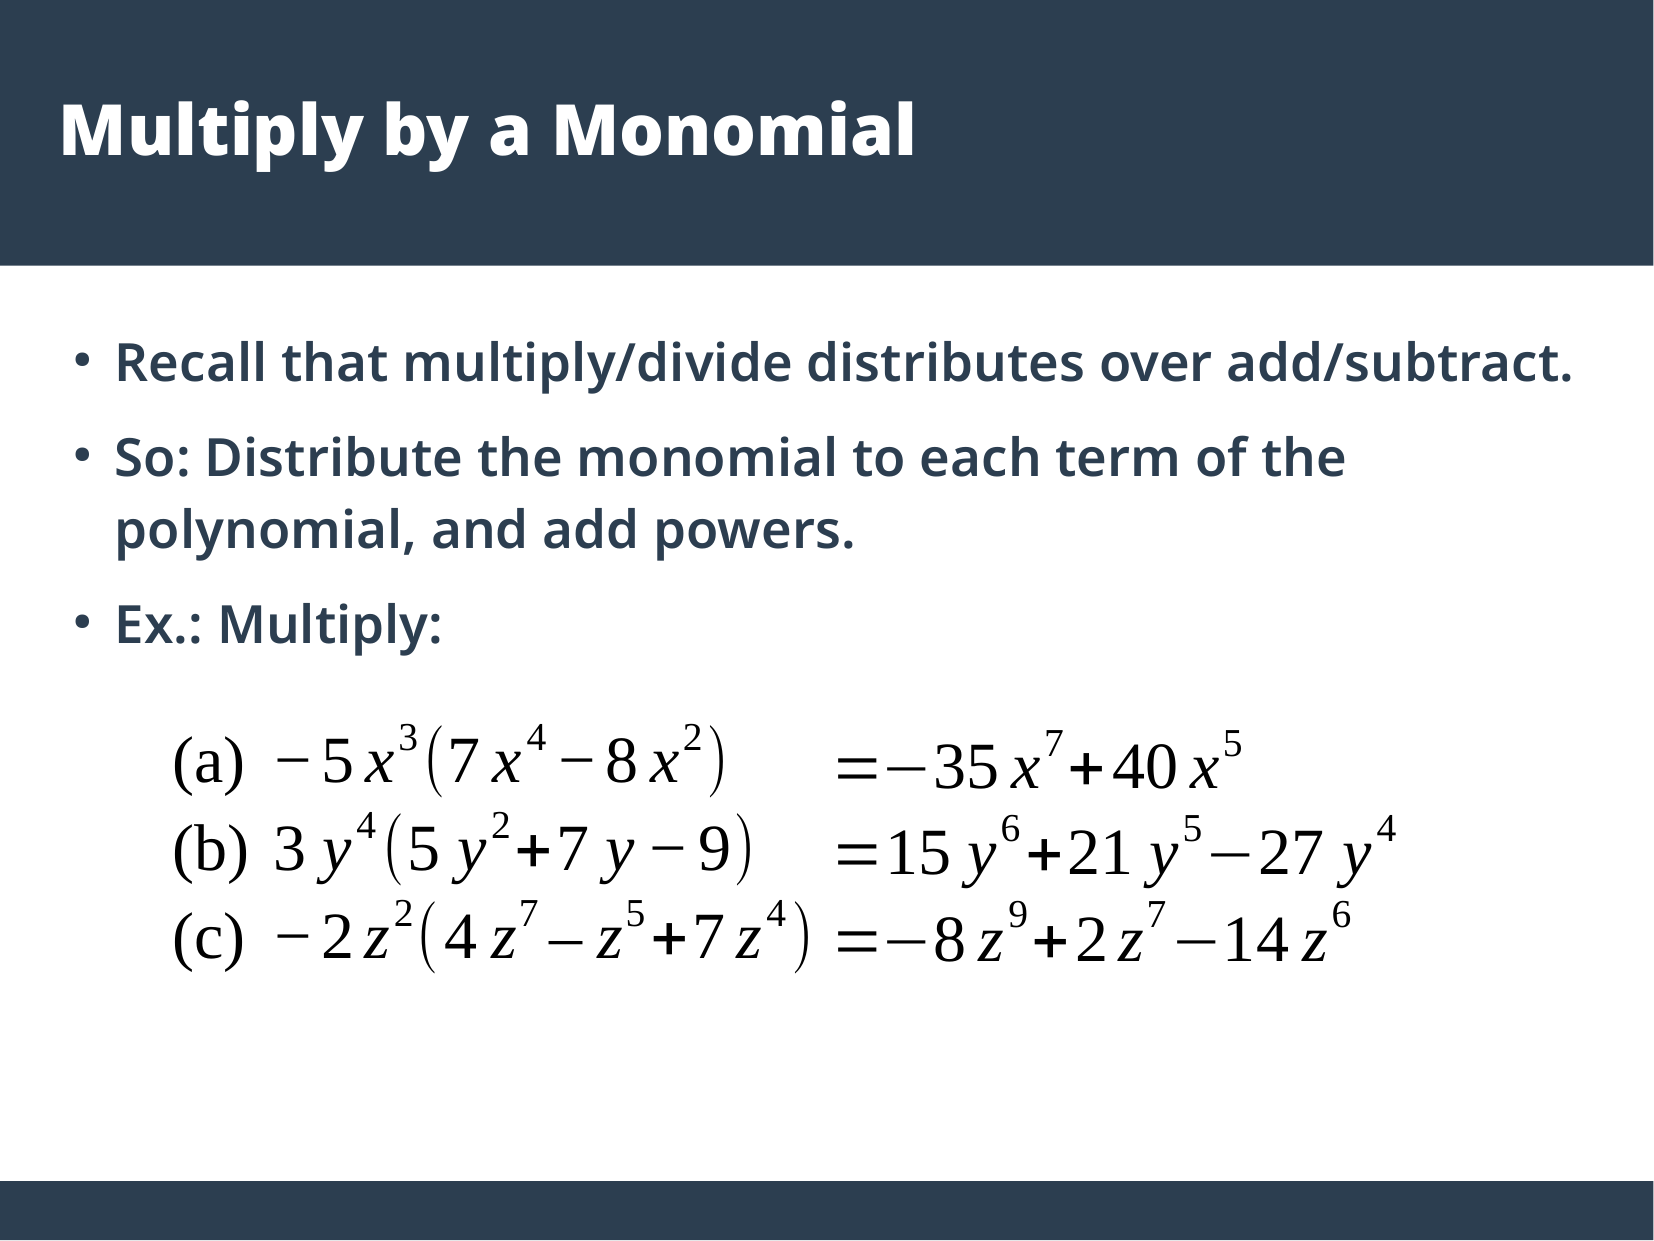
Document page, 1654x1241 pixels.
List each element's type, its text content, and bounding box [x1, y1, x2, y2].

chart [166, 714, 819, 976]
title Multiply by a Monomial [59, 49, 1595, 207]
chart [820, 720, 1404, 976]
list Recall that multiply/divide distributes over add/subtract. So: Distribute the monomial to each term of the polynomial, and add powers. Ex.: Multiply: [59, 324, 1595, 706]
